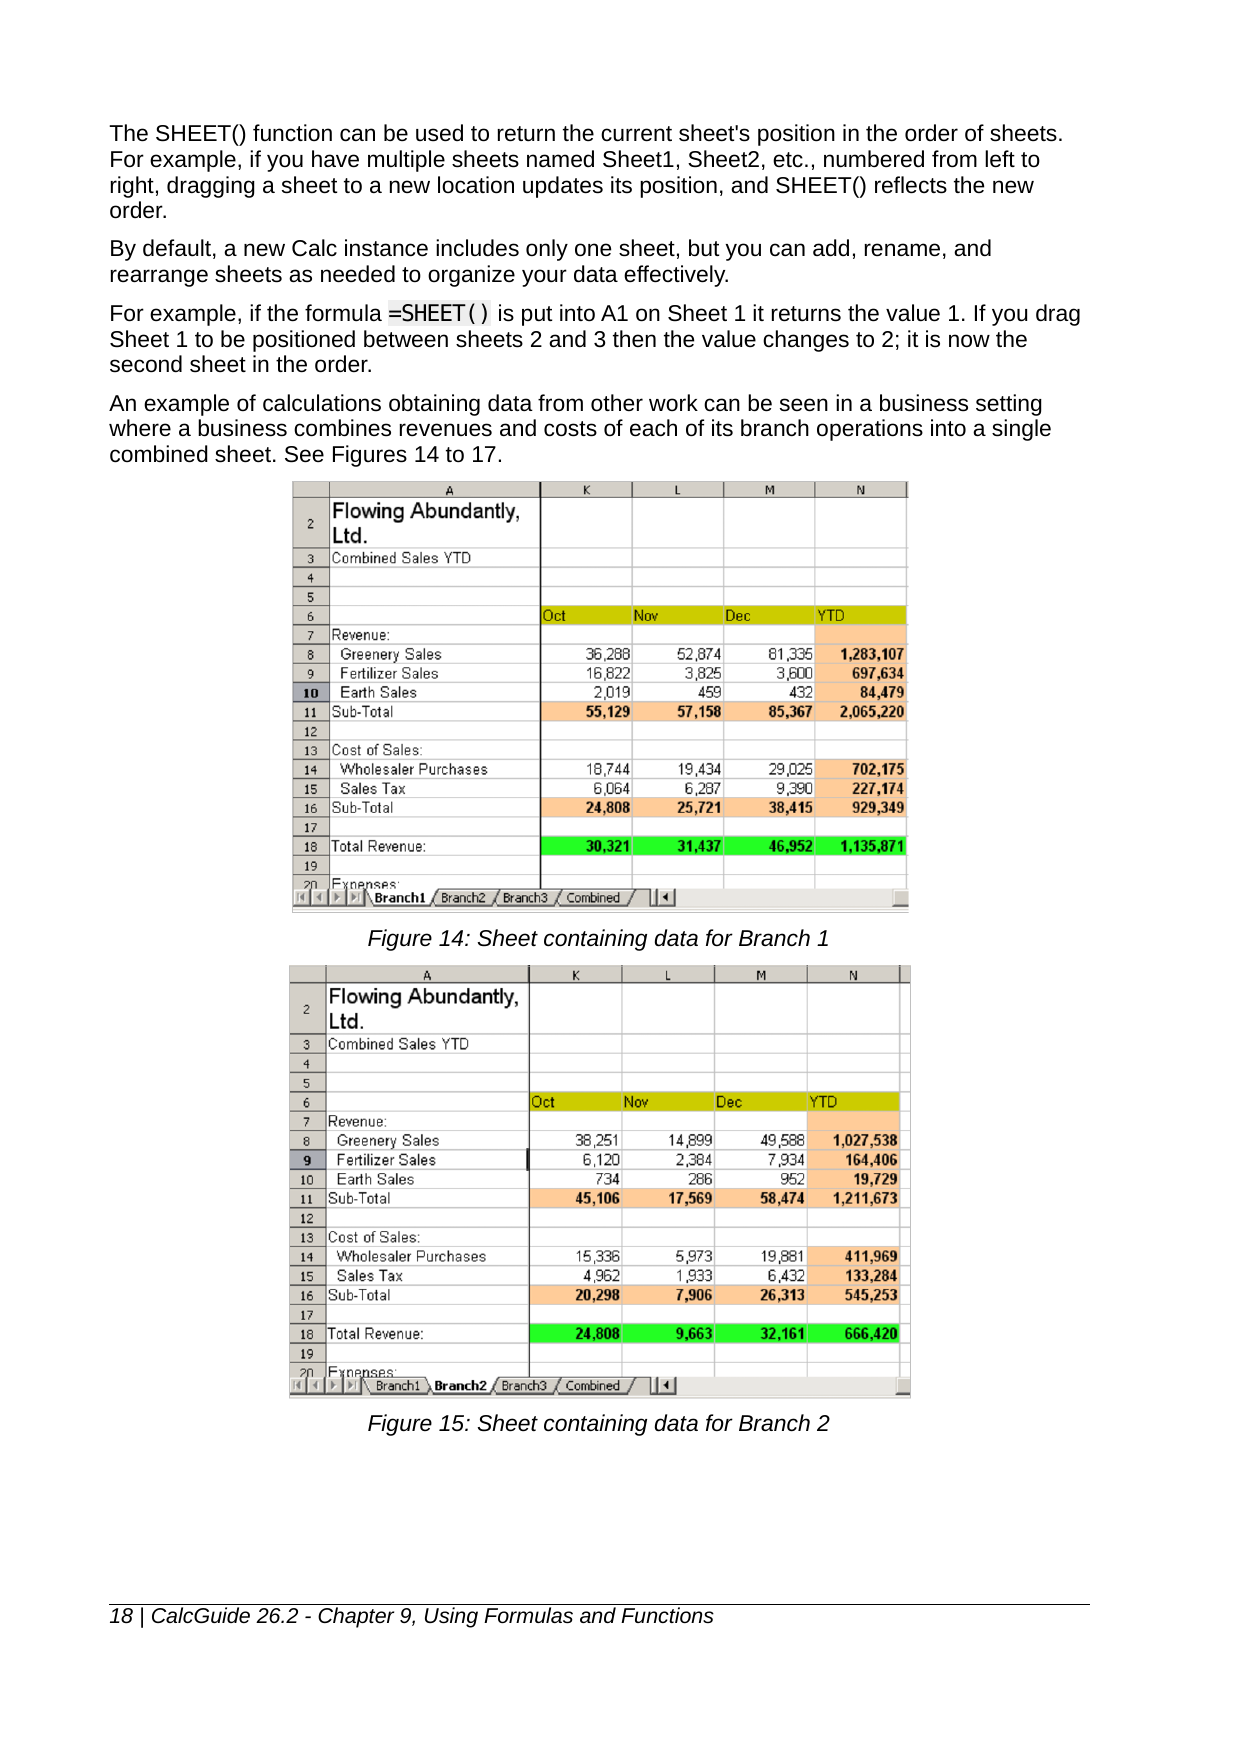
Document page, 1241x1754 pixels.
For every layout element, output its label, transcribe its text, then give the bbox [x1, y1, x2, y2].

text For example, if the formula =SHEET() is put into A1 on Sheet 1 it returns the value 1. If you drag Sheet 1 to be positioned between sheets 2 and 3 then the value changes to 2; it is now the second sheet in the order. [109, 300, 1090, 378]
picture [290, 479, 909, 914]
text Figure 14: Sheet containing data for Branch 1 [290, 926, 908, 951]
text The SHEET() function can be used to return the current sheet's position in the order of sheets. For example, if you have multiple sheets named Sheet1, Sheet2, etc., numbered from left to right, dragging a sheet to a new location updates its position, and SHEET() reflects the new order. [109, 121, 1090, 223]
picture [287, 963, 912, 1399]
text An example of calculations obtaining data from other work can be seen in a business setting where a business combines revenues and costs of each of its branch operations into a single combined sheet. See Figures 14 to 17. [109, 390, 1090, 467]
text By default, a new Calc instance includes only one sheet, but you can add, rename, and rearrange sheets as needed to organize your data effectively. [109, 236, 1090, 287]
text Figure 15: Sheet containing data for Branch 2 [287, 1411, 911, 1437]
